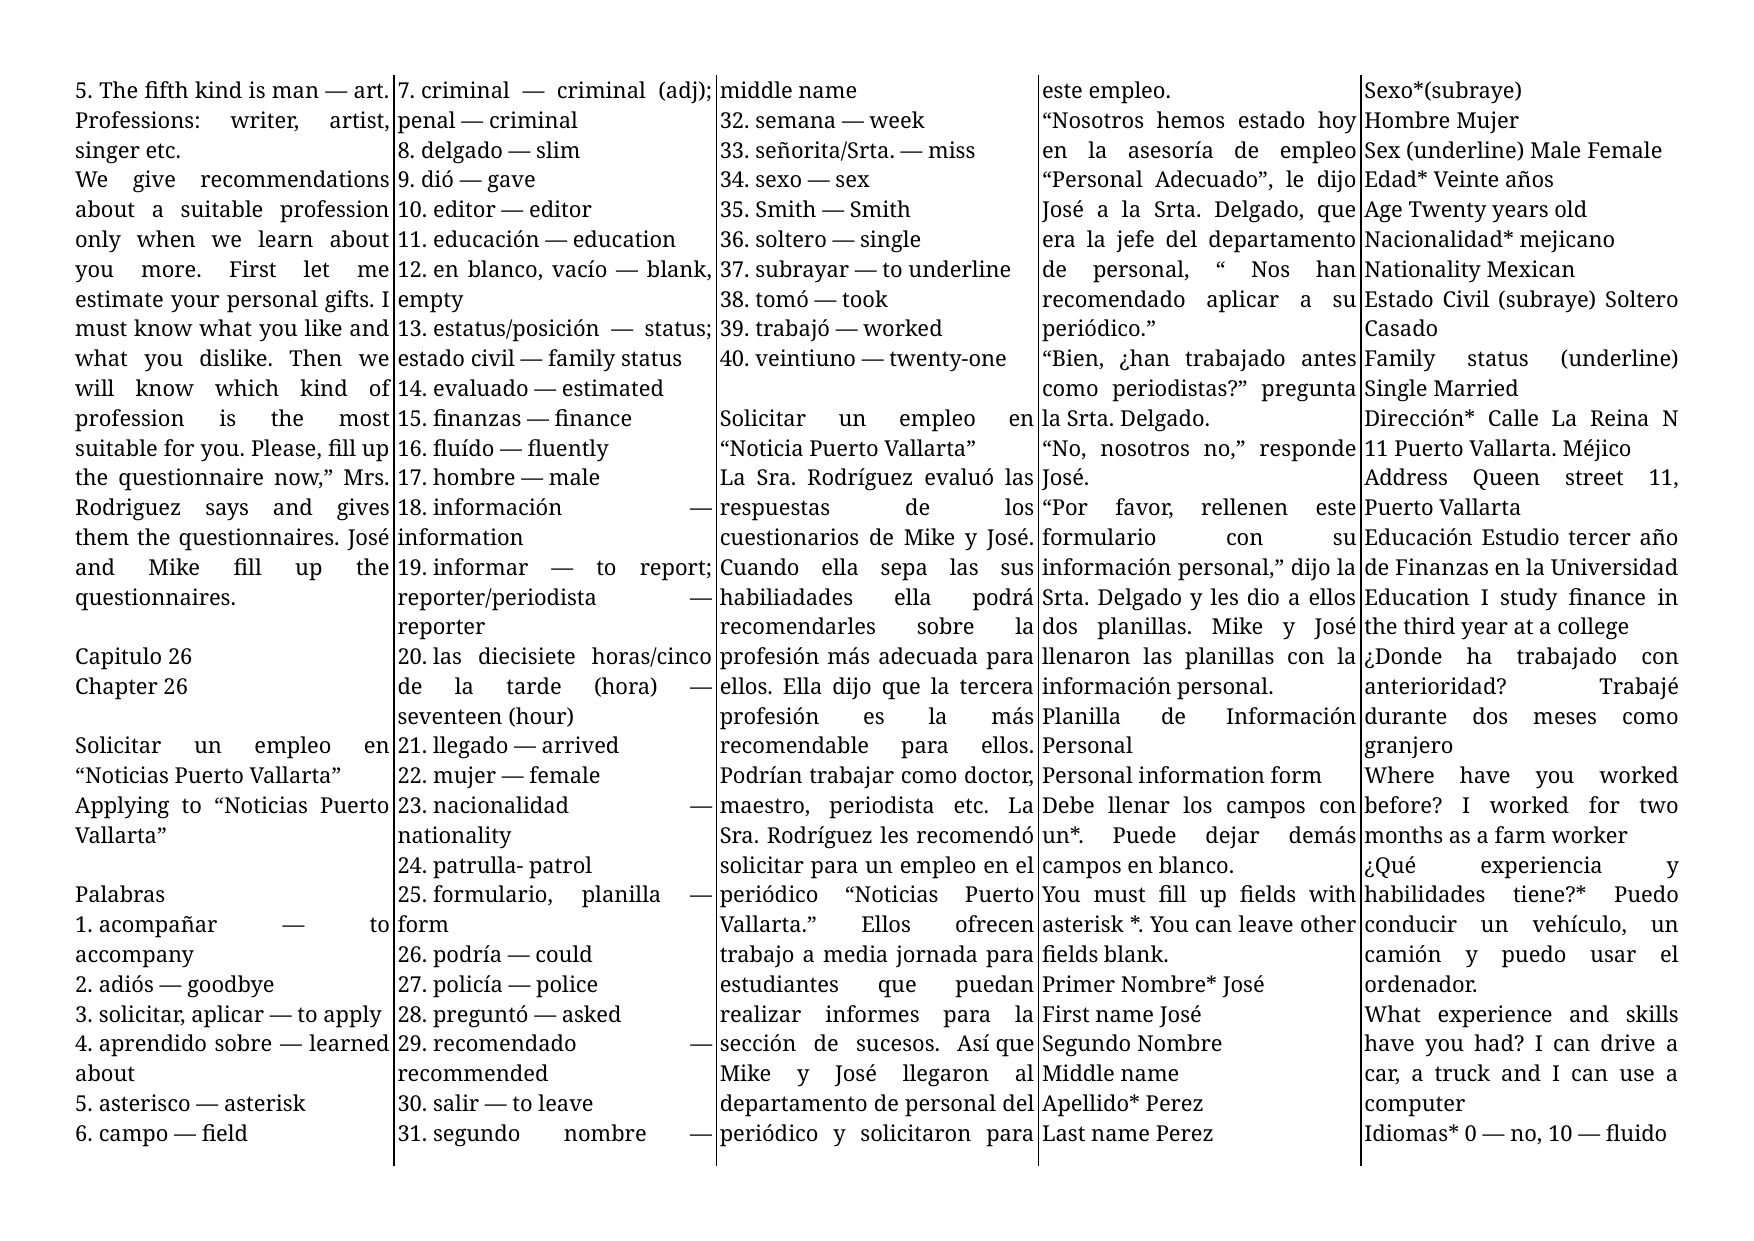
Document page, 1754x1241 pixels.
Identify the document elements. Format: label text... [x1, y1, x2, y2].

text First name José [1042, 998, 1357, 1028]
text 38. tomó — took [719, 283, 1034, 313]
text 22. mujer — female [397, 760, 712, 790]
text Age Twenty years old [1364, 194, 1679, 224]
text 33. señorita/Srta. — miss [719, 134, 1034, 164]
text Solicitar un empleo en “Noticia Puerto Vallarta” [719, 403, 1034, 462]
text 40. veintiuno — twenty-one [719, 343, 1034, 373]
text Segundo Nombre [1042, 1028, 1357, 1058]
text Middle name [1042, 1058, 1357, 1088]
text Primer Nombre* José [1042, 969, 1357, 998]
text 25. formulario, planilla — form [397, 879, 712, 939]
text Chapter 26 [75, 671, 390, 701]
text 15. finanzas — finance [397, 403, 712, 432]
text 20. las diecisiete horas/cinco de la tarde (hora) — seventeen (hour) [397, 641, 712, 730]
text Personal information form [1042, 760, 1357, 790]
text Family status (underline) Single Married [1364, 343, 1679, 403]
text 6. campo — field [75, 1118, 390, 1147]
text 21. llegado — arrived [397, 730, 712, 760]
text “Bien, ¿han trabajado antes como periodistas?” pregunta la Srta. Delgado. [1042, 343, 1357, 432]
text Palabras [75, 879, 390, 909]
text 16. fluído — fluently [397, 432, 712, 462]
text 12. en blanco, vacío — blank, empty [397, 254, 712, 313]
text Estado Civil (subraye) Soltero Casado [1364, 283, 1679, 343]
text 8. delgado — slim [397, 134, 712, 164]
text 4. aprendido sobre — learned about [75, 1028, 390, 1088]
text Edad* Veinte años [1364, 164, 1679, 194]
text “No, nosotros no,” responde José. [1042, 432, 1357, 492]
text Planilla de Información Personal [1042, 701, 1357, 760]
text 23. nacionalidad — nationality [397, 790, 712, 849]
text Dirección* Calle La Reina N 11 Puerto Vallarta. Méjico [1364, 403, 1679, 462]
text 18. información — information [397, 492, 712, 552]
text 28. preguntó — asked [397, 998, 712, 1028]
text 7. criminal — criminal (adj); penal — criminal [397, 75, 712, 134]
text Sex (underline) Male Female [1364, 134, 1679, 164]
text 10. editor — editor [397, 194, 712, 224]
text 31. segundo nombre — [397, 1118, 712, 1147]
text Apellido* Perez [1042, 1088, 1357, 1118]
text Address Queen street 11, Puerto Vallarta [1364, 462, 1679, 522]
text Educación Estudio tercer año de Finanzas en la Universidad [1364, 522, 1679, 581]
text 36. soltero — single [719, 224, 1034, 254]
text 2. adiós — goodbye [75, 969, 390, 998]
text 24. patrulla- patrol [397, 849, 712, 879]
text 1. acompañar — to accompany [75, 909, 390, 969]
text 11. educación — education [397, 224, 712, 254]
text ¿Qué experiencia y habilidades tiene?* Puedo conducir un vehículo, un camión y puedo usar el ordenador. [1364, 849, 1679, 998]
text ¿Donde ha trabajado con anterioridad? Trabajé durante dos meses como granjero [1364, 641, 1679, 760]
text 37. subrayar — to underline [719, 254, 1034, 283]
text What experience and skills have you had? I can drive a car, a truck and I can use a computer [1364, 998, 1679, 1118]
text Sexo*(subraye) Hombre Mujer [1364, 75, 1679, 134]
text 19. informar — to report; reporter/periodista — reporter [397, 552, 712, 641]
text Solicitar un empleo en “Noticias Puerto Vallarta” [75, 730, 390, 790]
text We give recommendations about a suitable profession only when we learn about you more. First let me estimate your personal gifts. I must know what you like and what you dislike. Then we will know which kind of profession is the most suitable for you. Please, fill up the questionnaire now,” Mrs. Rodriguez says and gives them the questionnaires. José and Mike fill up the questionnaires. [75, 164, 390, 611]
text 32. semana — week [719, 105, 1034, 134]
text 14. evaluado — estimated [397, 373, 712, 403]
text Nationality Mexican [1364, 254, 1679, 283]
text Capitulo 26 [75, 641, 390, 671]
text 30. salir — to leave [397, 1088, 712, 1118]
text 9. dió — gave [397, 164, 712, 194]
text Education I study finance in the third year at a college [1364, 581, 1679, 641]
text 27. policía — police [397, 969, 712, 998]
text 13. estatus/posición — status; estado civil — family status [397, 313, 712, 373]
text 5. The fifth kind is man — art. Professions: writer, artist, singer etc. [75, 75, 390, 164]
text 29. recomendado — recommended [397, 1028, 712, 1088]
text Last name Perez [1042, 1118, 1357, 1147]
text este empleo. [1042, 75, 1357, 105]
text 26. podría — could [397, 939, 712, 969]
text Where have you worked before? I worked for two months as a farm worker [1364, 760, 1679, 849]
text 39. trabajó — worked [719, 313, 1034, 343]
text “Por favor, rellenen este formulario con su información personal,” dijo la Srta. Delgado y les dio a ellos dos planillas. Mike y José llenaron las planillas con la información personal. [1042, 492, 1357, 701]
text Nacionalidad* mejicano [1364, 224, 1679, 254]
text Debe llenar los campos con un*. Puede dejar demás campos en blanco. [1042, 790, 1357, 879]
text You must fill up fields with asterisk *. You can leave other fields blank. [1042, 879, 1357, 969]
text 3. solicitar, aplicar — to apply [75, 998, 390, 1028]
text 17. hombre — male [397, 462, 712, 492]
text 35. Smith — Smith [719, 194, 1034, 224]
text Idiomas* 0 — no, 10 — fluido [1364, 1118, 1679, 1147]
text “Nosotros hemos estado hoy en la asesoría de empleo “Personal Adecuado”, le dijo José a la Srta. Delgado, que era la jefe del departamento de personal, “ Nos han recomendado aplicar a su periódico.” [1042, 105, 1357, 343]
text Applying to “Noticias Puerto Vallarta” [75, 790, 390, 849]
text La Sra. Rodríguez evaluó las respuestas de los cuestionarios de Mike y José. Cuando ella sepa las sus habiliadades ella podrá recomendarles sobre la profesión más adecuada para ellos. Ella dijo que la tercera profesión es la más recomendable para ellos. Podrían trabajar como doctor, maestro, periodista etc. La Sra. Rodríguez les recomendó solicitar para un empleo en el periódico “Noticias Puerto Vallarta.” Ellos ofrecen trabajo a media jornada para estudiantes que puedan realizar informes para la sección de sucesos. Así que Mike y José llegaron al departamento de personal del periódico y solicitaron para [719, 462, 1034, 1147]
text middle name [719, 75, 1034, 105]
text 34. sexo — sex [719, 164, 1034, 194]
text 5. asterisco — asterisk [75, 1088, 390, 1118]
